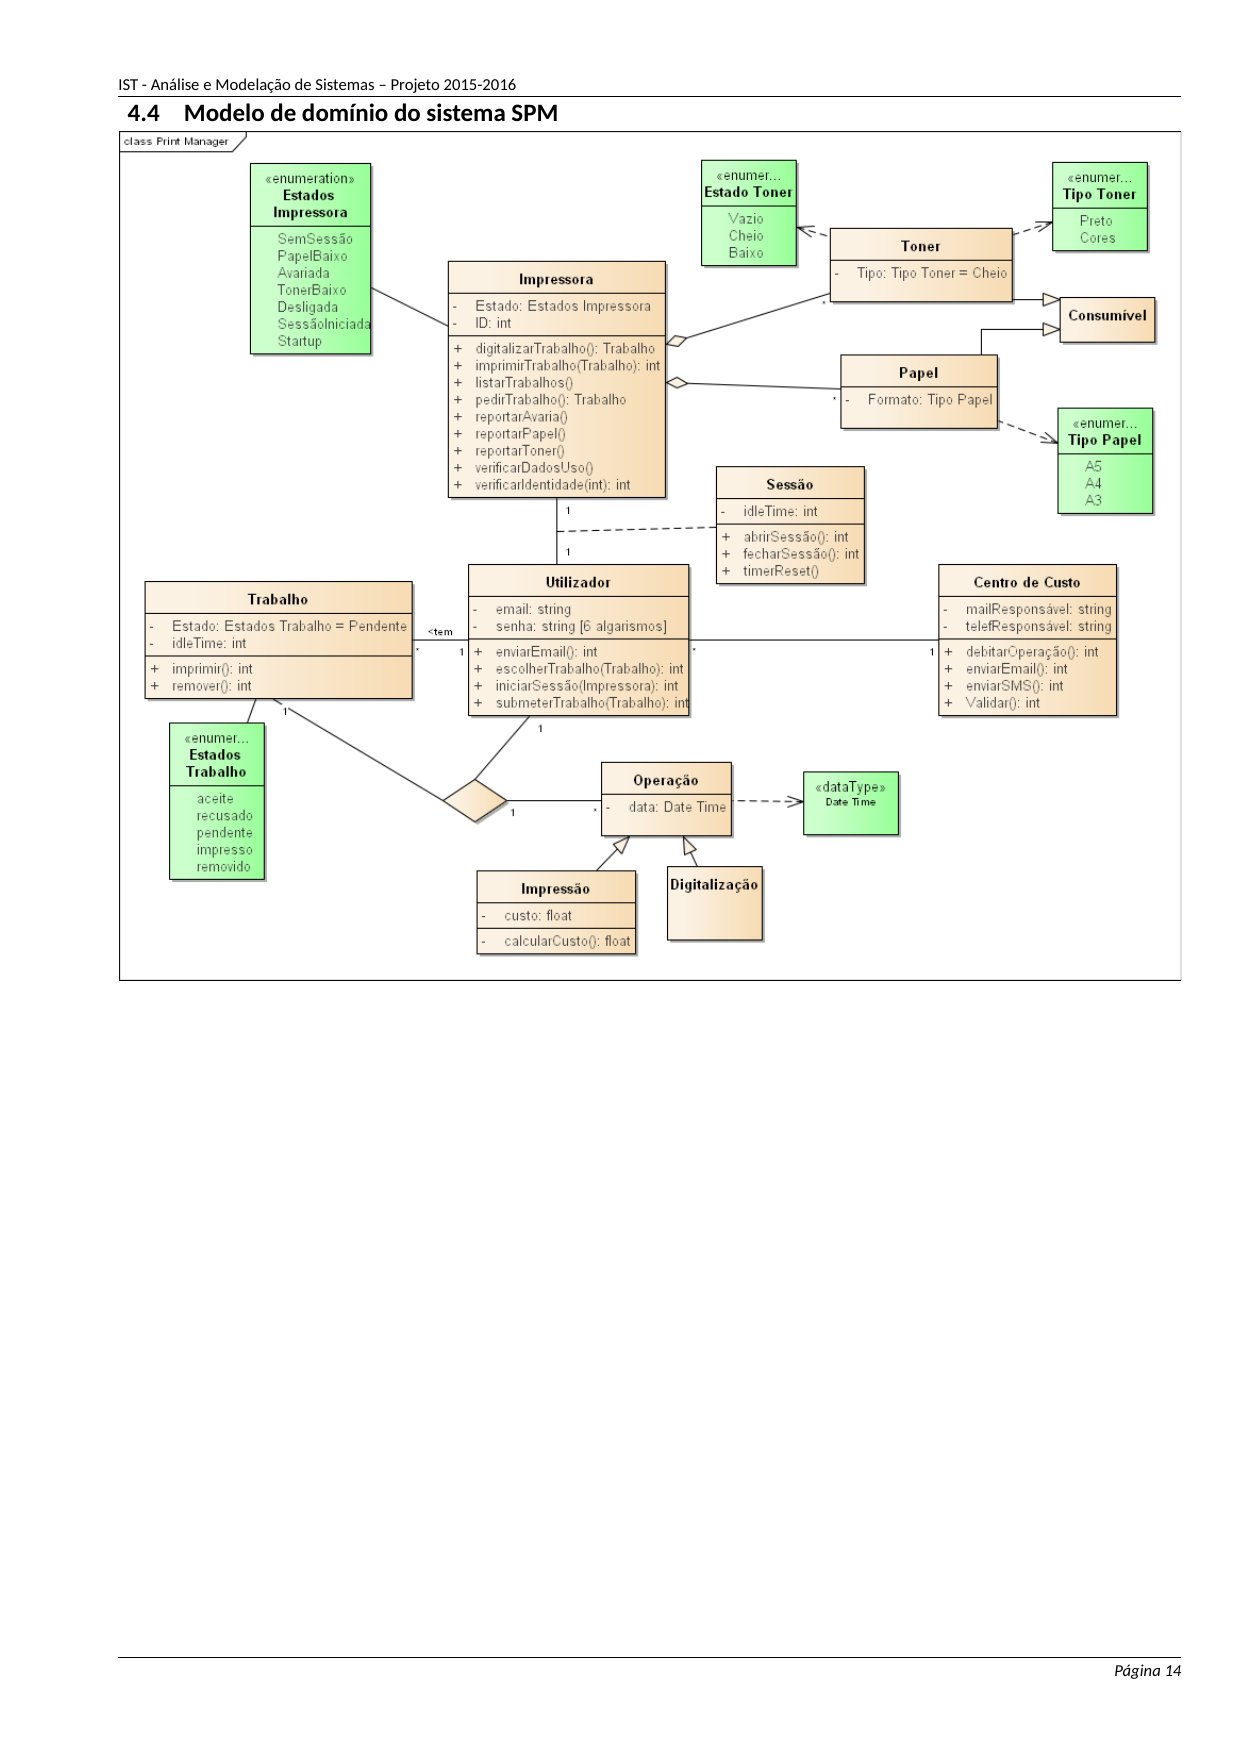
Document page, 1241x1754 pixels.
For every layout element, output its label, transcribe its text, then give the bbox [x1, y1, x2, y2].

list Modelo de domínio do sistema SPM [127, 97, 1181, 128]
picture [118, 130, 1182, 981]
